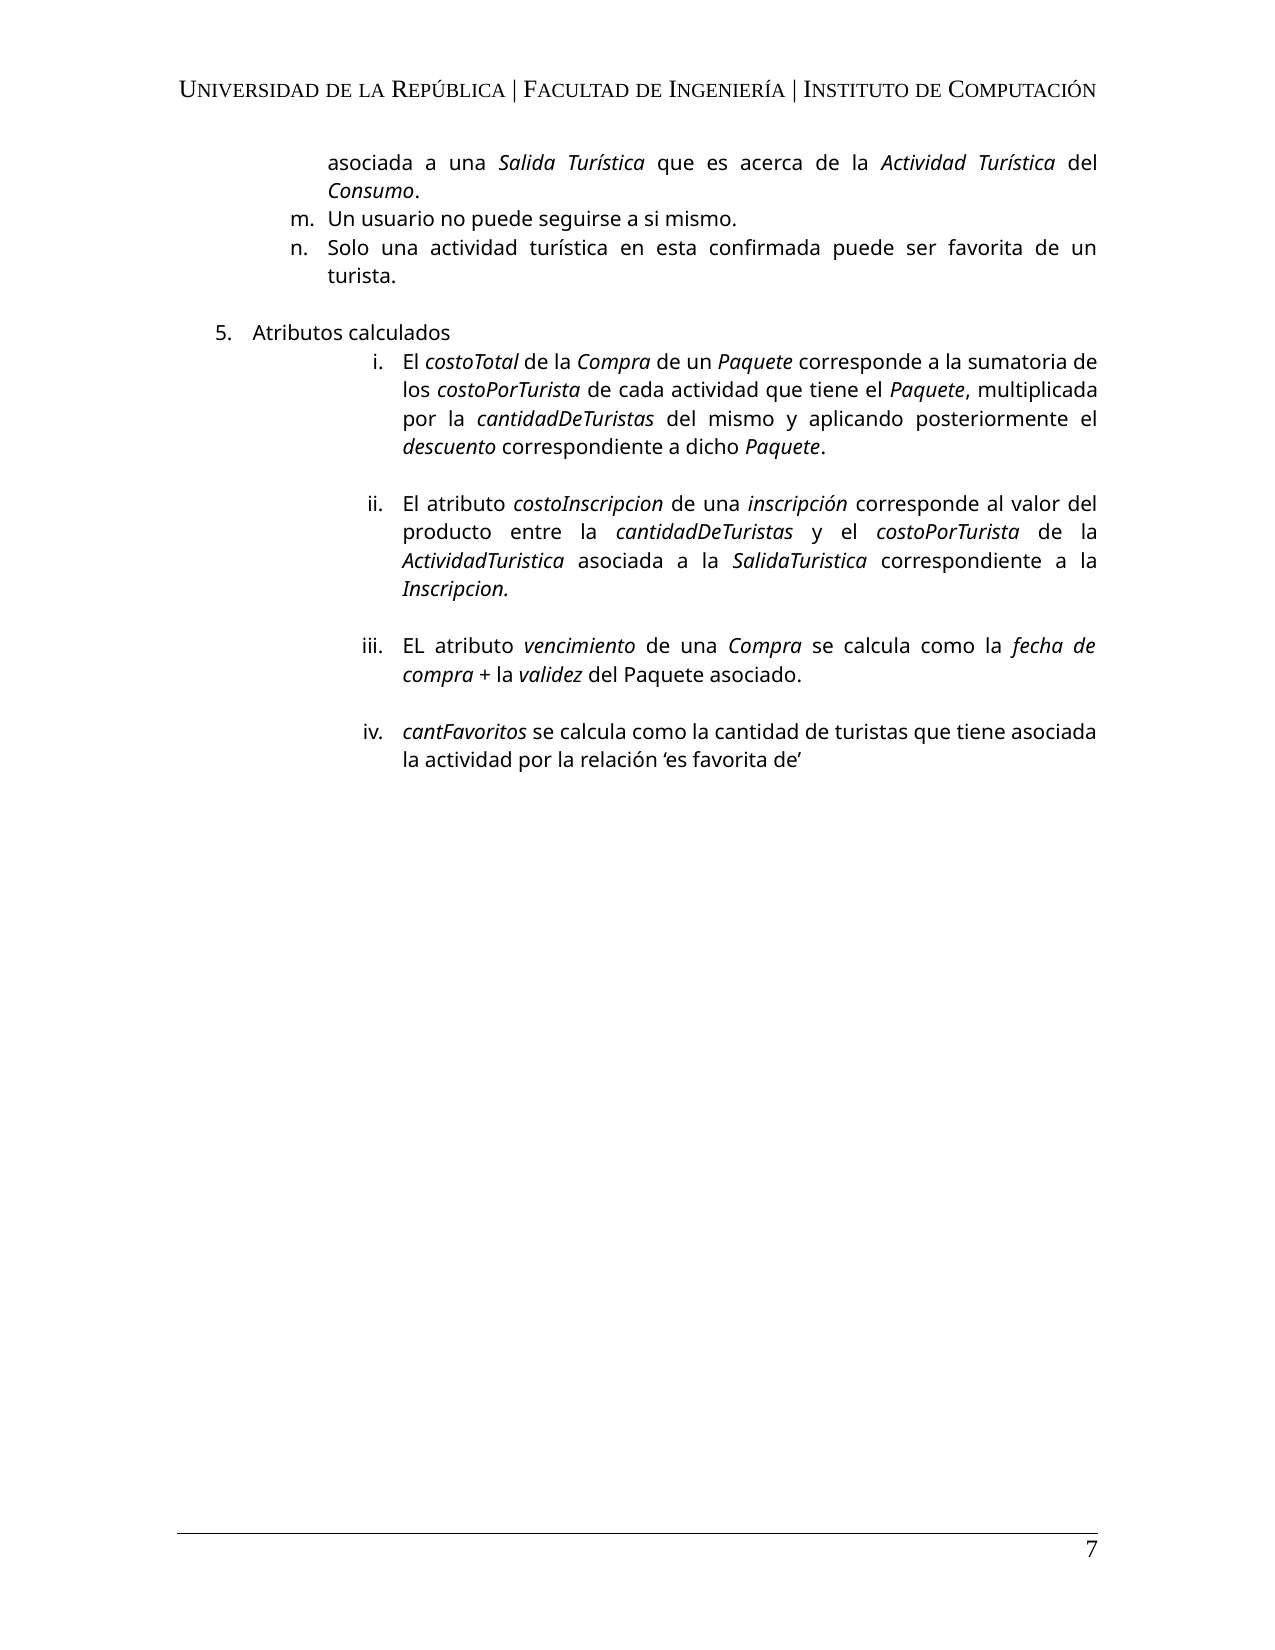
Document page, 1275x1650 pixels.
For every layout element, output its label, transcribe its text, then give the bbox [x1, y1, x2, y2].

list asociada a una Salida Turística que es acerca de la Actividad Turística del Consumo. [290, 148, 1098, 204]
list Un usuario no puede seguirse a si mismo. [290, 204, 1098, 233]
list El costoTotal de la Compra de un Paquete corresponde a la sumatoria de los costoPorTurista de cada actividad que tiene el Paquete, multiplicada por la cantidadDeTuristas del mismo y aplicando posteriormente el descuento correspondiente a dicho Paquete. [383, 347, 1098, 461]
list Atributos calculados [215, 318, 1098, 347]
list El atributo costoInscripcion de una inscripción corresponde al valor del producto entre la cantidadDeTuristas y el costoPorTurista de la ActividadTuristica asociada a la SalidaTuristica correspondiente a la Inscripcion. [383, 489, 1098, 603]
list EL atributo vencimiento de una Compra se calcula como la fecha de compra + la validez del Paquete asociado. [383, 631, 1098, 688]
list cantFavoritos se calcula como la cantidad de turistas que tiene asociada la actividad por la relación ‘es favorita de’ [383, 717, 1098, 774]
list Solo una actividad turística en esta confirmada puede ser favorita de un turista. [290, 233, 1098, 290]
